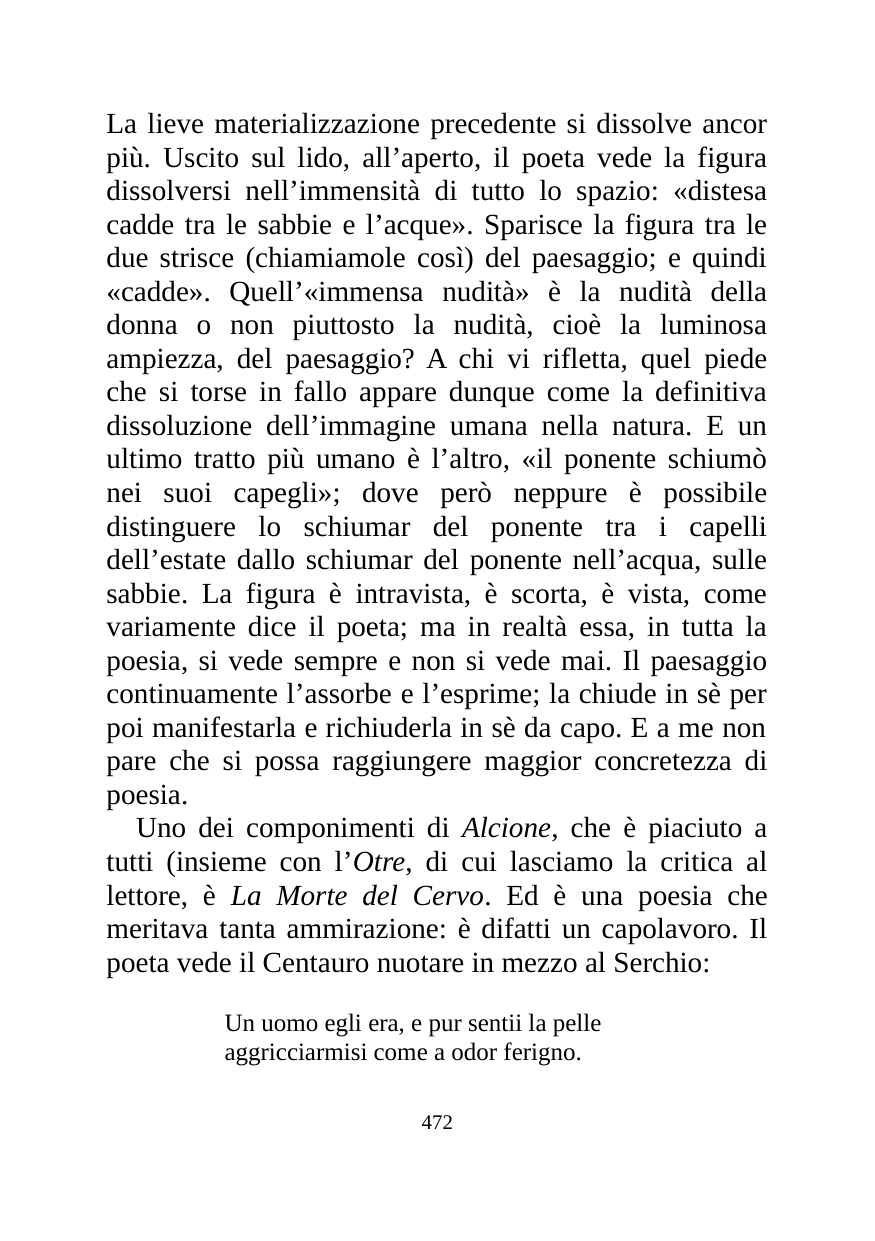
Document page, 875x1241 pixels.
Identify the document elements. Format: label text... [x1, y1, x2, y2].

text La lieve materializzazione precedente si dissolve ancor più. Uscito sul lido, all’aperto, il poeta vede la figura dissolversi nell’immensità di tutto lo spazio: «distesa cadde tra le sabbie e l’acque». Sparisce la figura tra le due strisce (chiamiamole così) del paesaggio; e quindi «cadde». Quell’«immensa nudità» è la nudità della donna o non piuttosto la nudità, cioè la luminosa ampiezza, del paesaggio? A chi vi rifletta, quel piede che si torse in fallo appare dunque come la definitiva dissoluzione dell’immagine umana nella natura. E un ultimo tratto più umano è l’altro, «il ponente schiumò nei suoi capegli»; dove però neppure è possibile distinguere lo schiumar del ponente tra i capelli dell’estate dallo schiumar del ponente nell’acqua, sulle sabbie. La figura è intravista, è scorta, è vista, come variamente dice il poeta; ma in realtà essa, in tutta la poesia, si vede sempre e non si vede mai. Il paesaggio continuamente l’assorbe e l’esprime; la chiude in sè per poi manifestarla e richiuderla in sè da capo. E a me non pare che si possa raggiungere maggior concretezza di poesia. [106, 106, 768, 811]
text Uno dei componimenti di Alcione, che è piaciuto a tutti (insieme con l’Otre, di cui lasciamo la critica al lettore, è La Morte del Cervo. Ed è una poesia che meritava tanta ammirazione: è difatti un capolavoro. Il poeta vede il Centauro nuotare in mezzo al Serchio: [106, 811, 768, 978]
text Un uomo egli era, e pur sentii la pelle aggricciarmisi come a odor ferigno. [224, 1008, 768, 1065]
